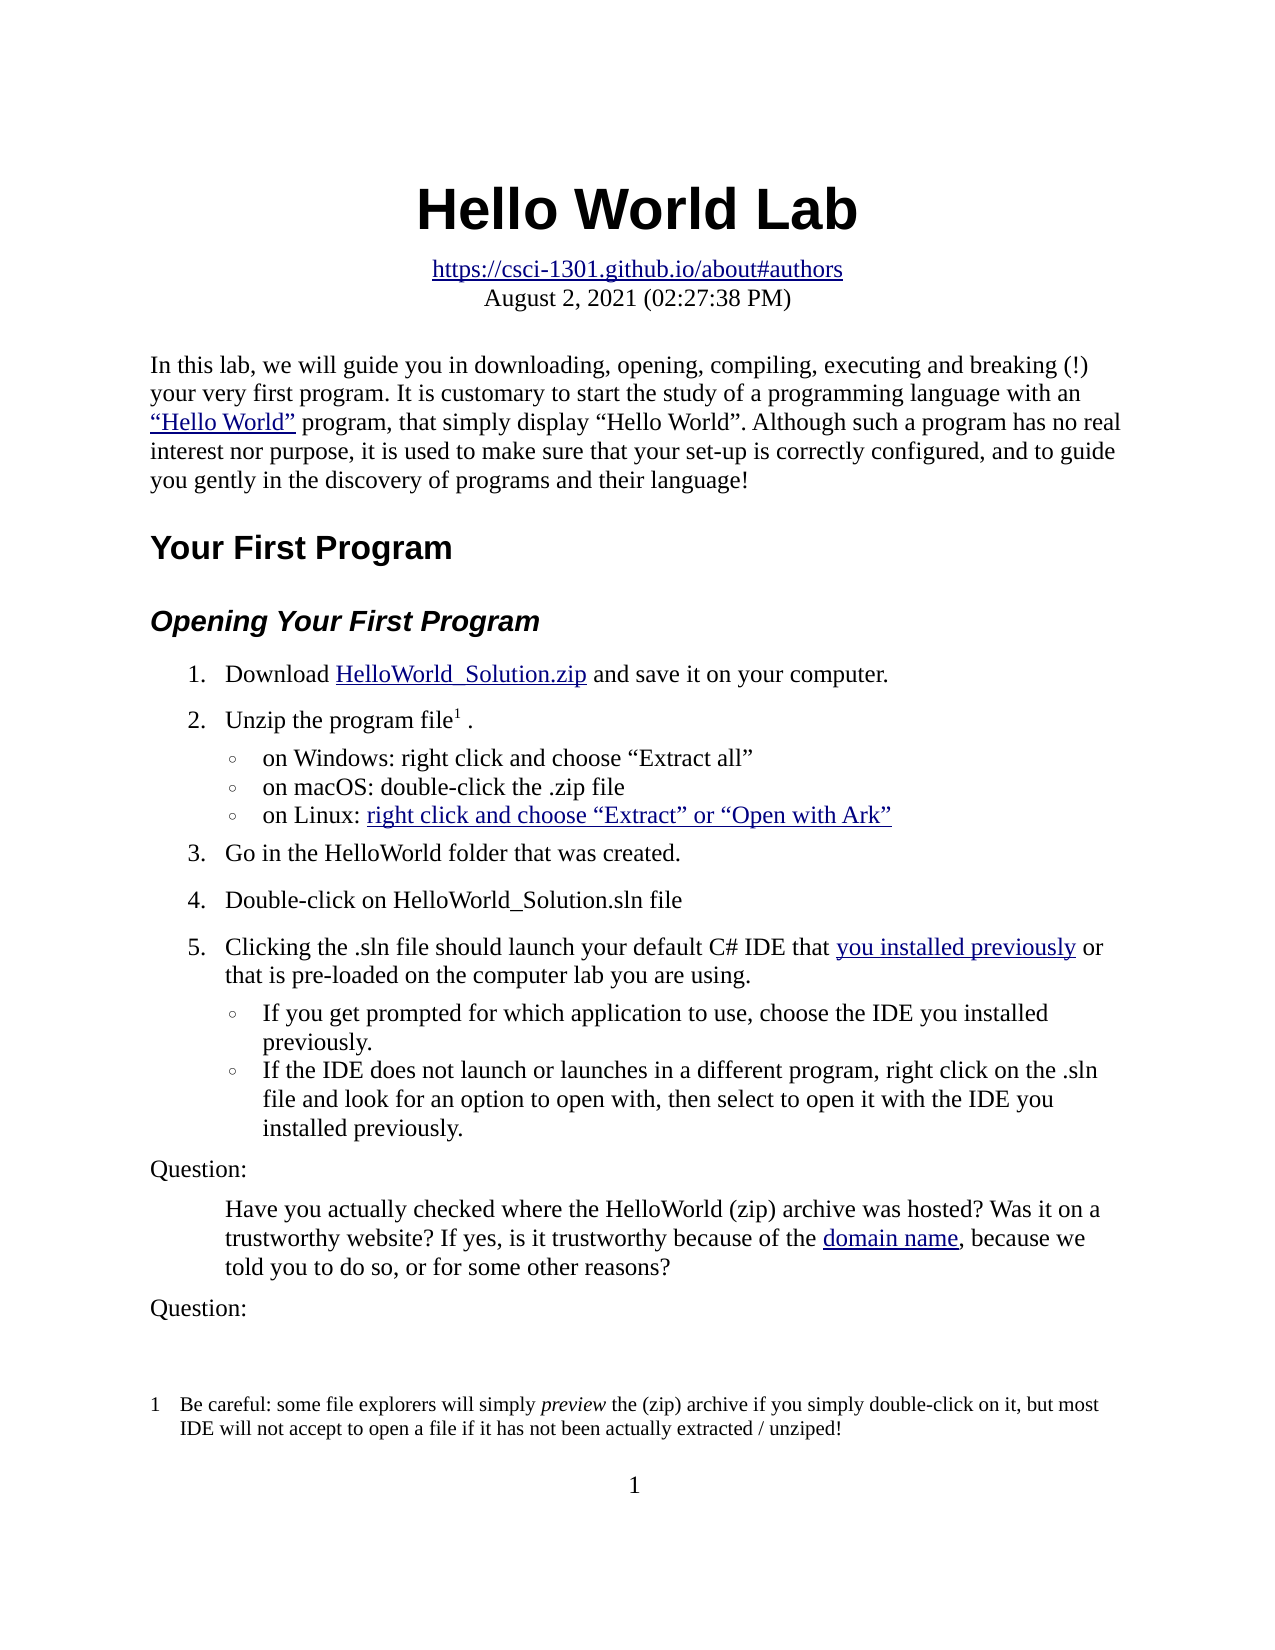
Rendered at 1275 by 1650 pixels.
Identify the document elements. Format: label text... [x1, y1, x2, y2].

list Go in the HelloWorld folder that was created. [187, 838, 1125, 867]
subtitle Opening Your First Program [150, 604, 1125, 637]
list Be careful: some file explorers will simply preview the (zip) archive if you simply double-click on it, but most IDE will not accept to open a file if it has not been actually extracted / unziped! [150, 1392, 1125, 1440]
text August 2, 2021 (02:27:38 PM) [150, 283, 1125, 312]
list If the IDE does not launch or launches in a different program, right click on the .sln file and look for an option to open with, then select to open it with the IDE you installed previously. [225, 1056, 1125, 1142]
text Have you actually checked where the HelloWorld (zip) archive was hosted? Was it on a trustworthy website? If yes, is it trustworthy because of the domain name, because we told you to do so, or for some other reasons? [225, 1194, 1125, 1281]
list on Linux: right click and choose “Extract” or “Open with Ark” [225, 801, 1125, 829]
text Question: [150, 1293, 1125, 1321]
text In this lab, we will guide you in downloading, opening, compiling, executing and breaking (!) your very first program. It is customary to start the study of a programming language with an “Hello World” program, that simply display “Hello World”. Although such a program has no real interest nor purpose, it is used to make sure that your set-up is correctly configured, and to guide you gently in the discovery of programs and their language! [150, 350, 1125, 493]
list Clicking the .sln file should launch your default C# IDE that you installed previously or that is pre-loaded on the computer lab you are using. [187, 932, 1125, 989]
title Hello World Lab [150, 175, 1125, 242]
text https://csci-1301.github.io/about#authors [150, 254, 1125, 283]
list Unzip the program file . [187, 705, 1125, 734]
subtitle Your First Program [150, 527, 1125, 566]
text Question: [150, 1154, 1125, 1182]
list on macOS: double-click the .zip file [225, 772, 1125, 801]
list If you get prompted for which application to use, choose the IDE you installed previously. [225, 998, 1125, 1056]
list Double-click on HelloWorld_Solution.sln file [187, 885, 1125, 914]
list Download HelloWorld_Solution.zip and save it on your computer. [187, 659, 1125, 687]
list on Windows: right click and choose “Extract all” [225, 743, 1125, 772]
